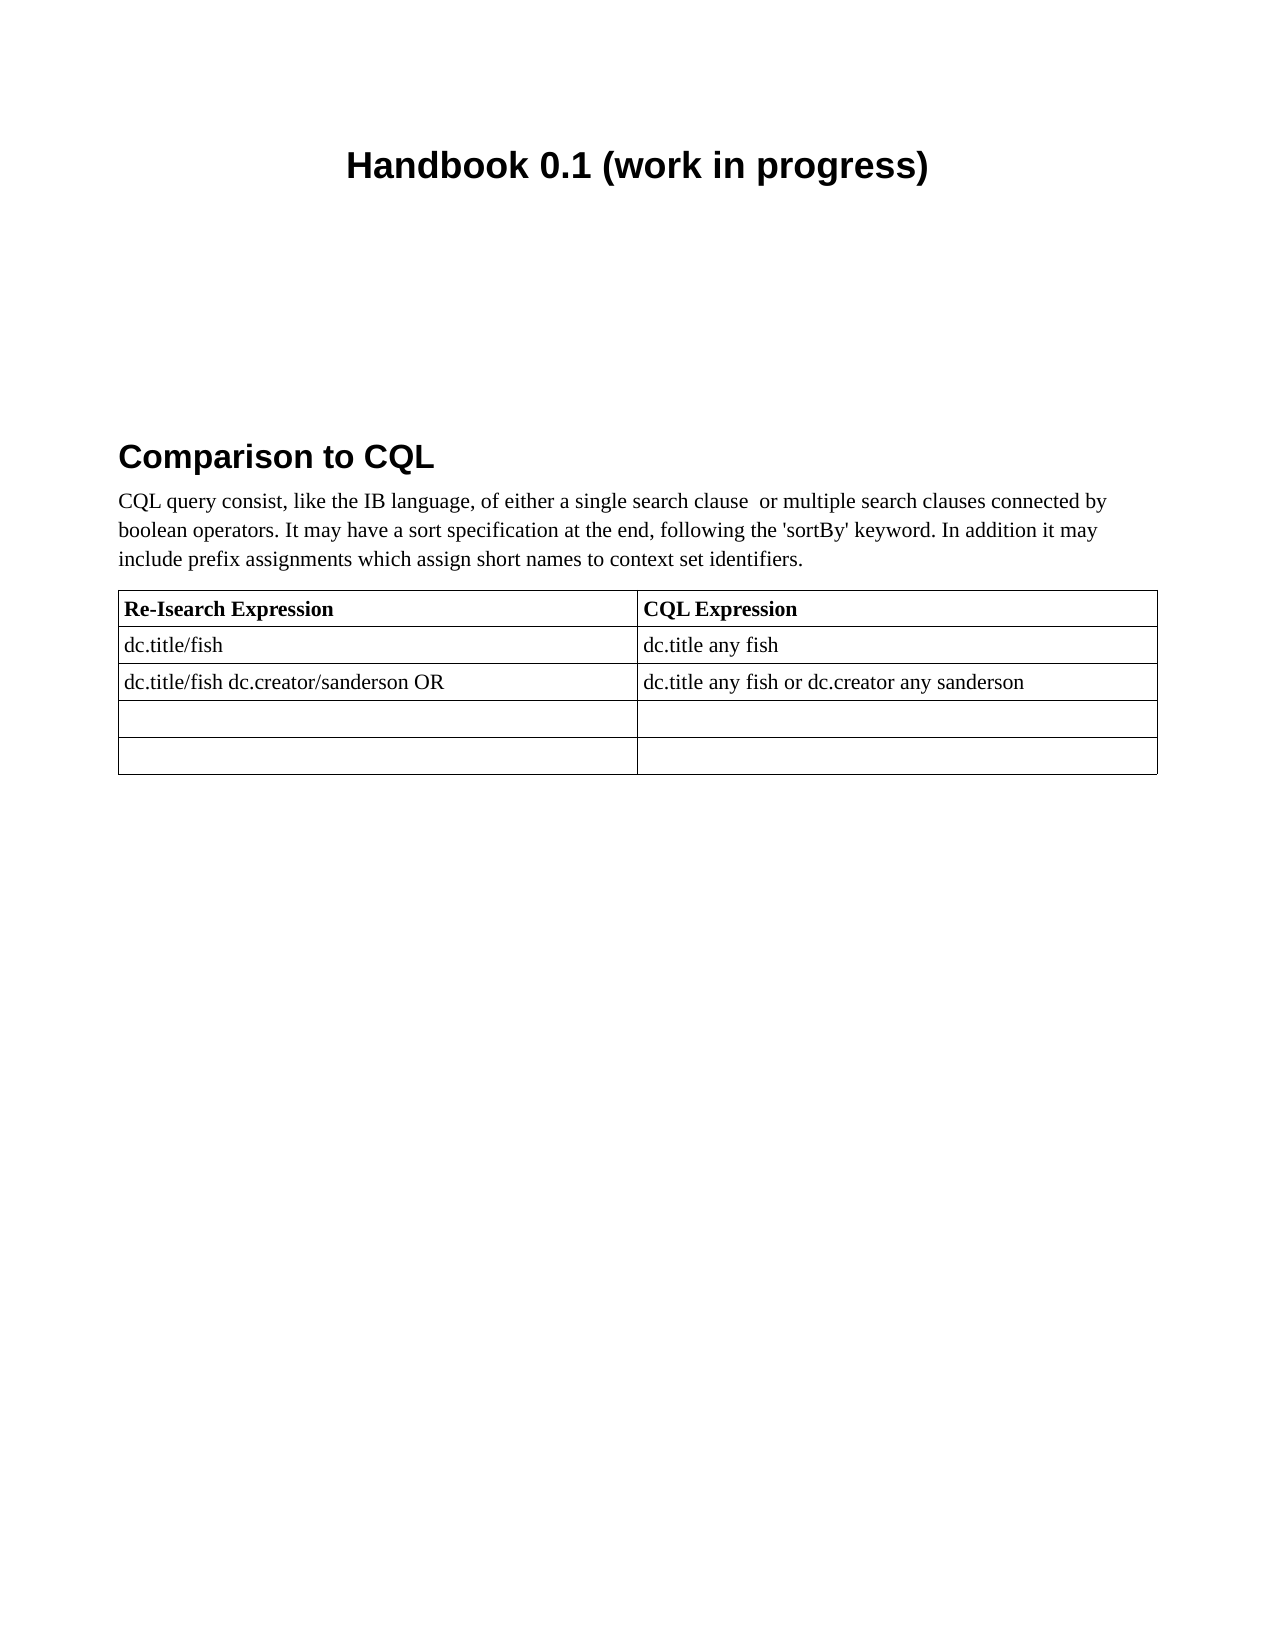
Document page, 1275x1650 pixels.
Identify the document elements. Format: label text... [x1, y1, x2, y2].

table_cell [638, 738, 1157, 773]
table_cell [119, 738, 637, 773]
subtitle Comparison to CQL [118, 437, 1157, 475]
text CQL query consist, like the IB language, of either a single search clause or multiple search clauses connected by boolean operators. It may have a sort specification at the end, following the 'sortBy' keyword. In addition it may include prefix assignments which assign short names to context set identifiers. [118, 488, 1157, 571]
table_cell [638, 701, 1157, 737]
table_cell dc.title any fish [638, 627, 1157, 663]
table_header Re-Isearch Expression [119, 591, 637, 626]
table_cell dc.title/fish dc.creator/sanderson OR [119, 664, 637, 700]
table_cell dc.title any fish or dc.creator any sanderson [638, 664, 1157, 700]
table_cell dc.title/fish [119, 627, 637, 663]
table_header CQL Expression [638, 591, 1157, 626]
table_cell [119, 701, 637, 737]
